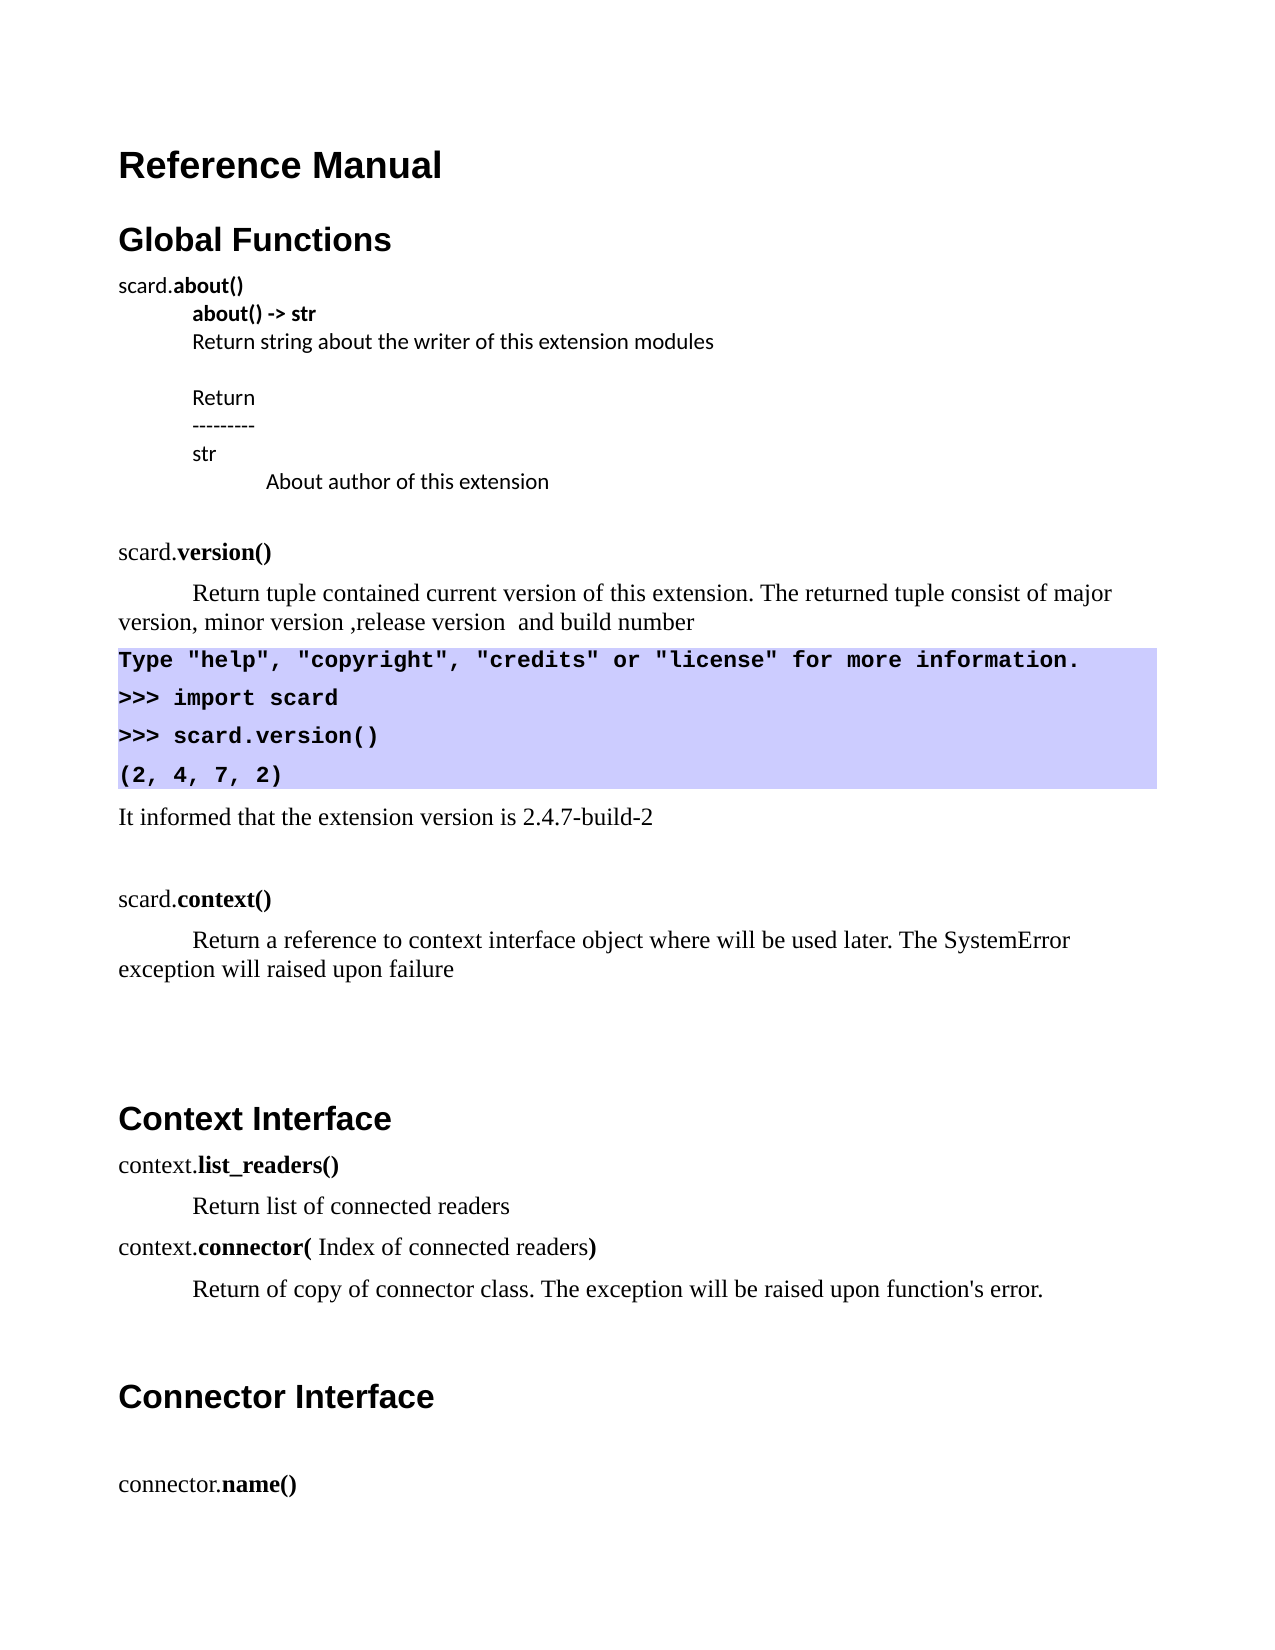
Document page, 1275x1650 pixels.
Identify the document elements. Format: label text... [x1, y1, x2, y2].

text Type "help", "copyright", "credits" or "license" for more information. [118, 648, 1157, 674]
text --------- [118, 411, 1157, 439]
text scard.about() [118, 271, 1157, 299]
text It informed that the extension version is 2.4.7-build-2 [118, 802, 1157, 830]
text Return tuple contained current version of this extension. The returned tuple consist of major version, minor version ,release version and build number [118, 578, 1157, 635]
text context.list_readers() [118, 1150, 1157, 1179]
text >>> scard.version() [118, 725, 1157, 751]
text connector.name() [118, 1469, 1157, 1498]
text context.connector( Index of connected readers) [118, 1232, 1157, 1261]
subtitle Reference Manual [118, 143, 1157, 187]
text (2, 4, 7, 2) [118, 763, 1157, 789]
text >>> import scard [118, 686, 1157, 712]
text Return [118, 383, 1157, 411]
text About author of this extension [118, 467, 1157, 495]
subtitle Connector Interface [118, 1377, 1157, 1416]
text scard.version() [118, 537, 1157, 565]
text about() -> str [118, 299, 1157, 327]
subtitle Global Functions [118, 220, 1157, 259]
text Return list of connected readers [118, 1191, 1157, 1220]
subtitle Context Interface [118, 1099, 1157, 1137]
text Return a reference to context interface object where will be used later. The SystemError exception will raised upon failure [118, 925, 1157, 983]
text str [118, 439, 1157, 467]
text Return of copy of connector class. The exception will be raised upon function's error. [118, 1274, 1157, 1302]
text Return string about the writer of this extension modules [118, 327, 1157, 355]
text scard.context() [118, 884, 1157, 913]
